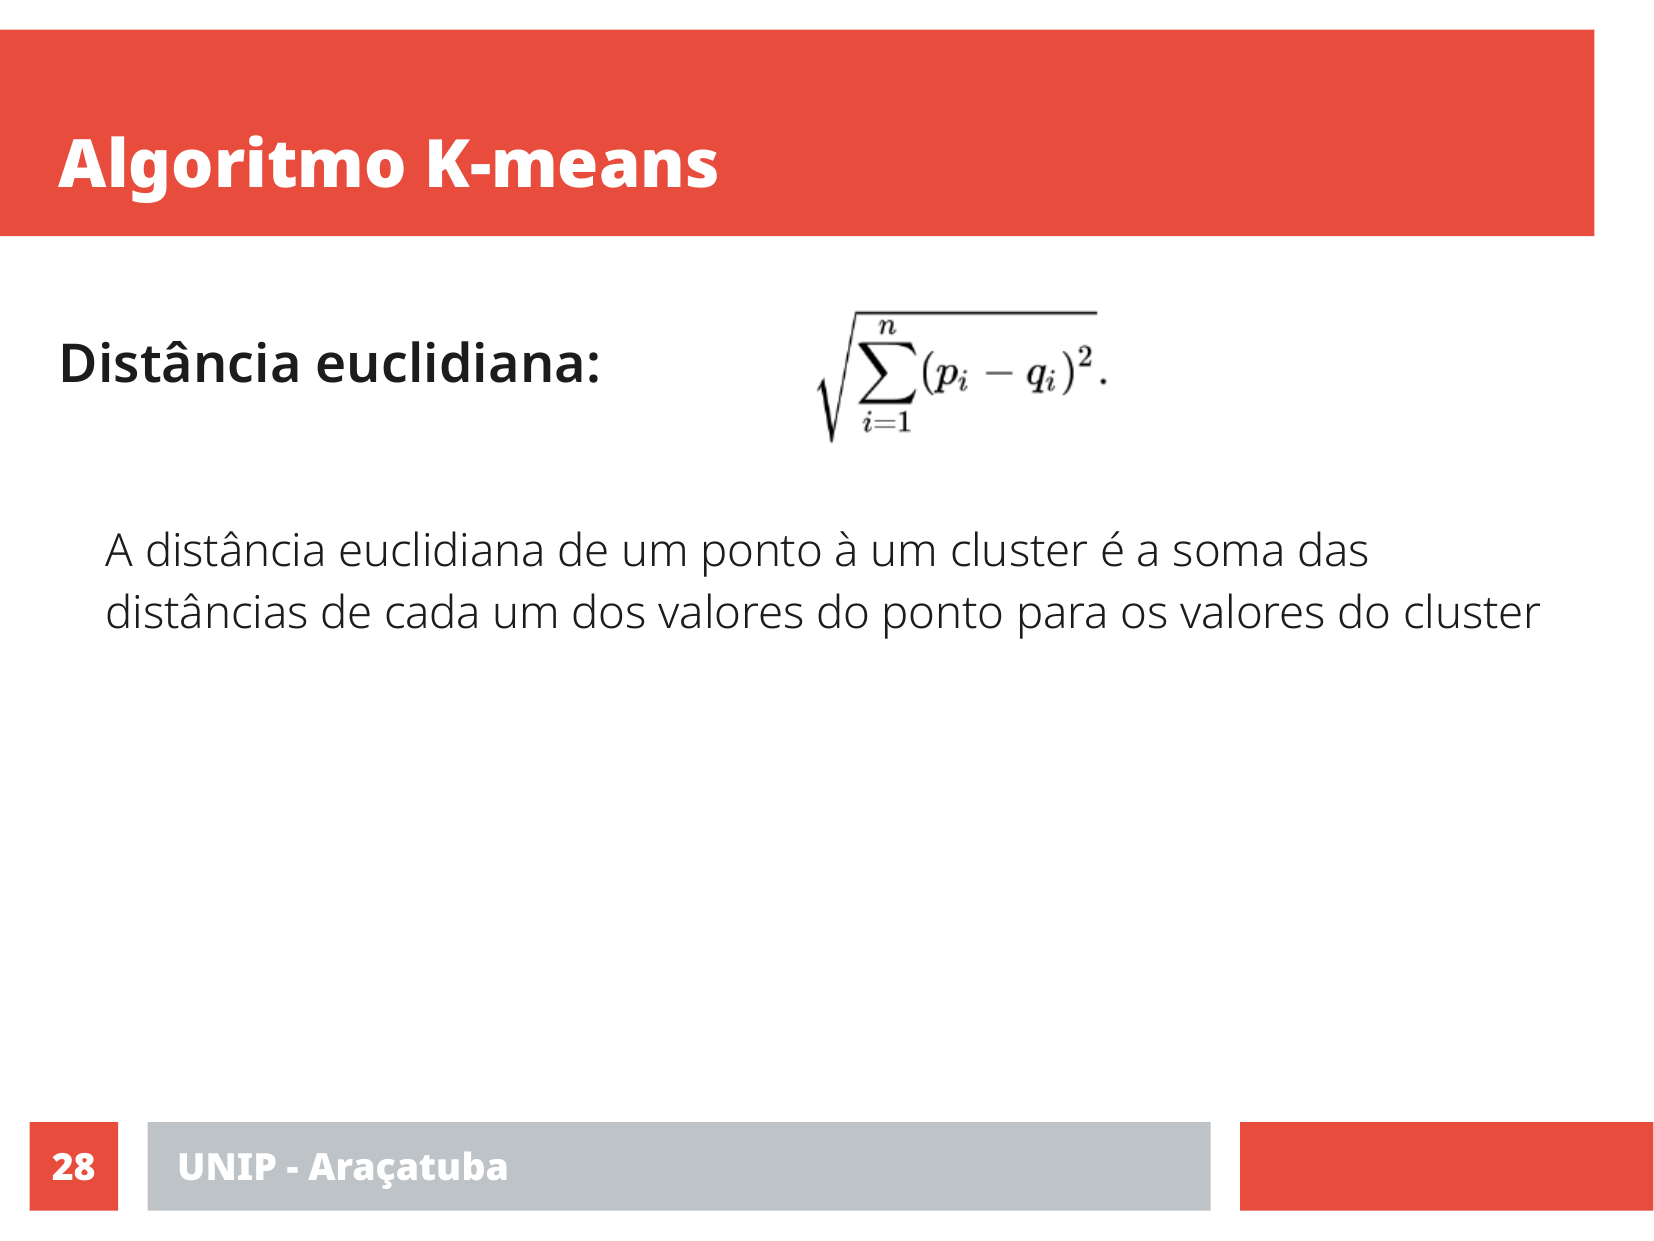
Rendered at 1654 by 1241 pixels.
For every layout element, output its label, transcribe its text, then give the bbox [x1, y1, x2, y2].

list Distância euclidiana: A distância euclidiana de um ponto à um cluster é a soma das distâncias de cada um dos valores do ponto para os valores do cluster [59, 324, 1565, 1093]
picture [811, 281, 1124, 472]
title Algoritmo K-means [59, 59, 1595, 207]
